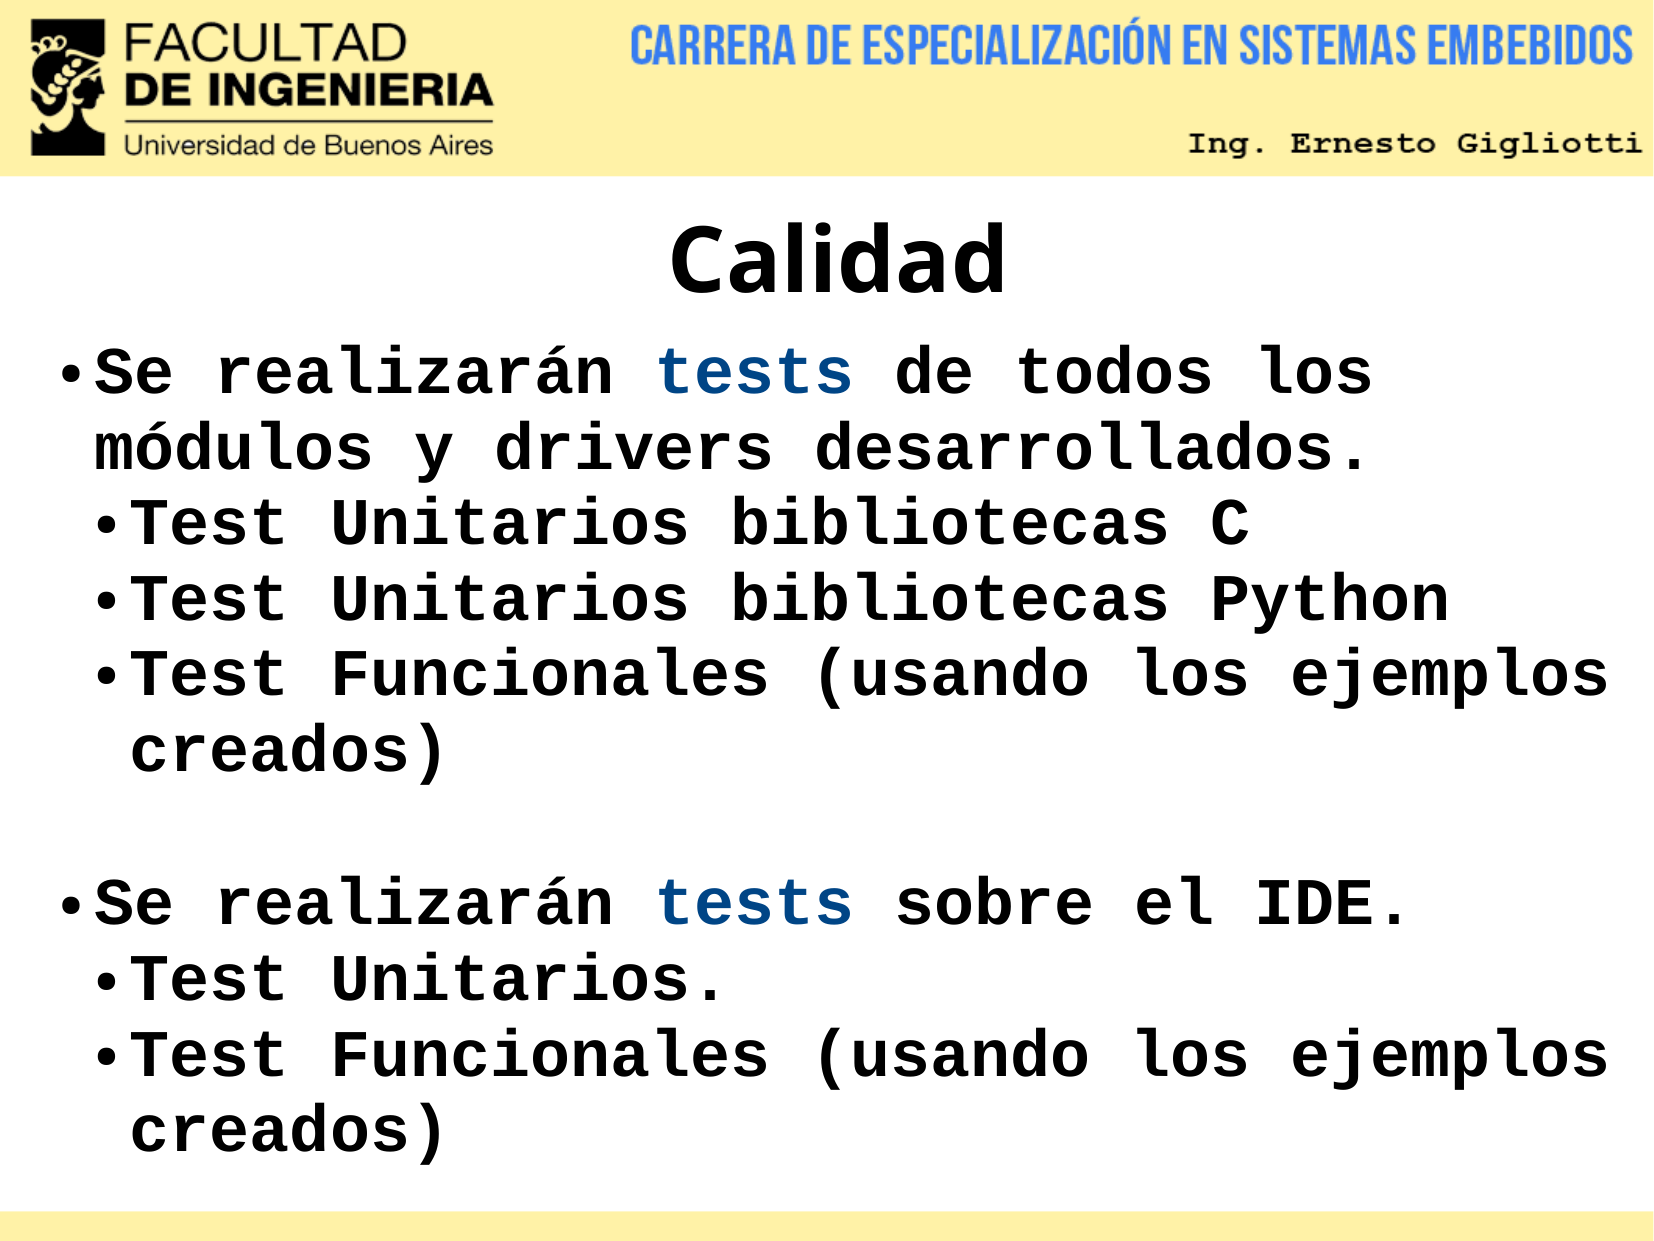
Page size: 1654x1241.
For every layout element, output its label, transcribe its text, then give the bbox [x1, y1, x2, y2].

picture [0, 0, 1654, 1241]
text_box Se realizarán tests sobre el IDE. Test Unitarios. Test Funcionales (usando los ejemplos creados) [44, 862, 1642, 1241]
title Calidad [94, 153, 1583, 330]
text_box Se realizarán tests de todos los módulos y drivers desarrollados. Test Unitarios bibliotecas C Test Unitarios bibliotecas Python Test Funcionales (usando los ejemplos creados) [44, 330, 1642, 862]
